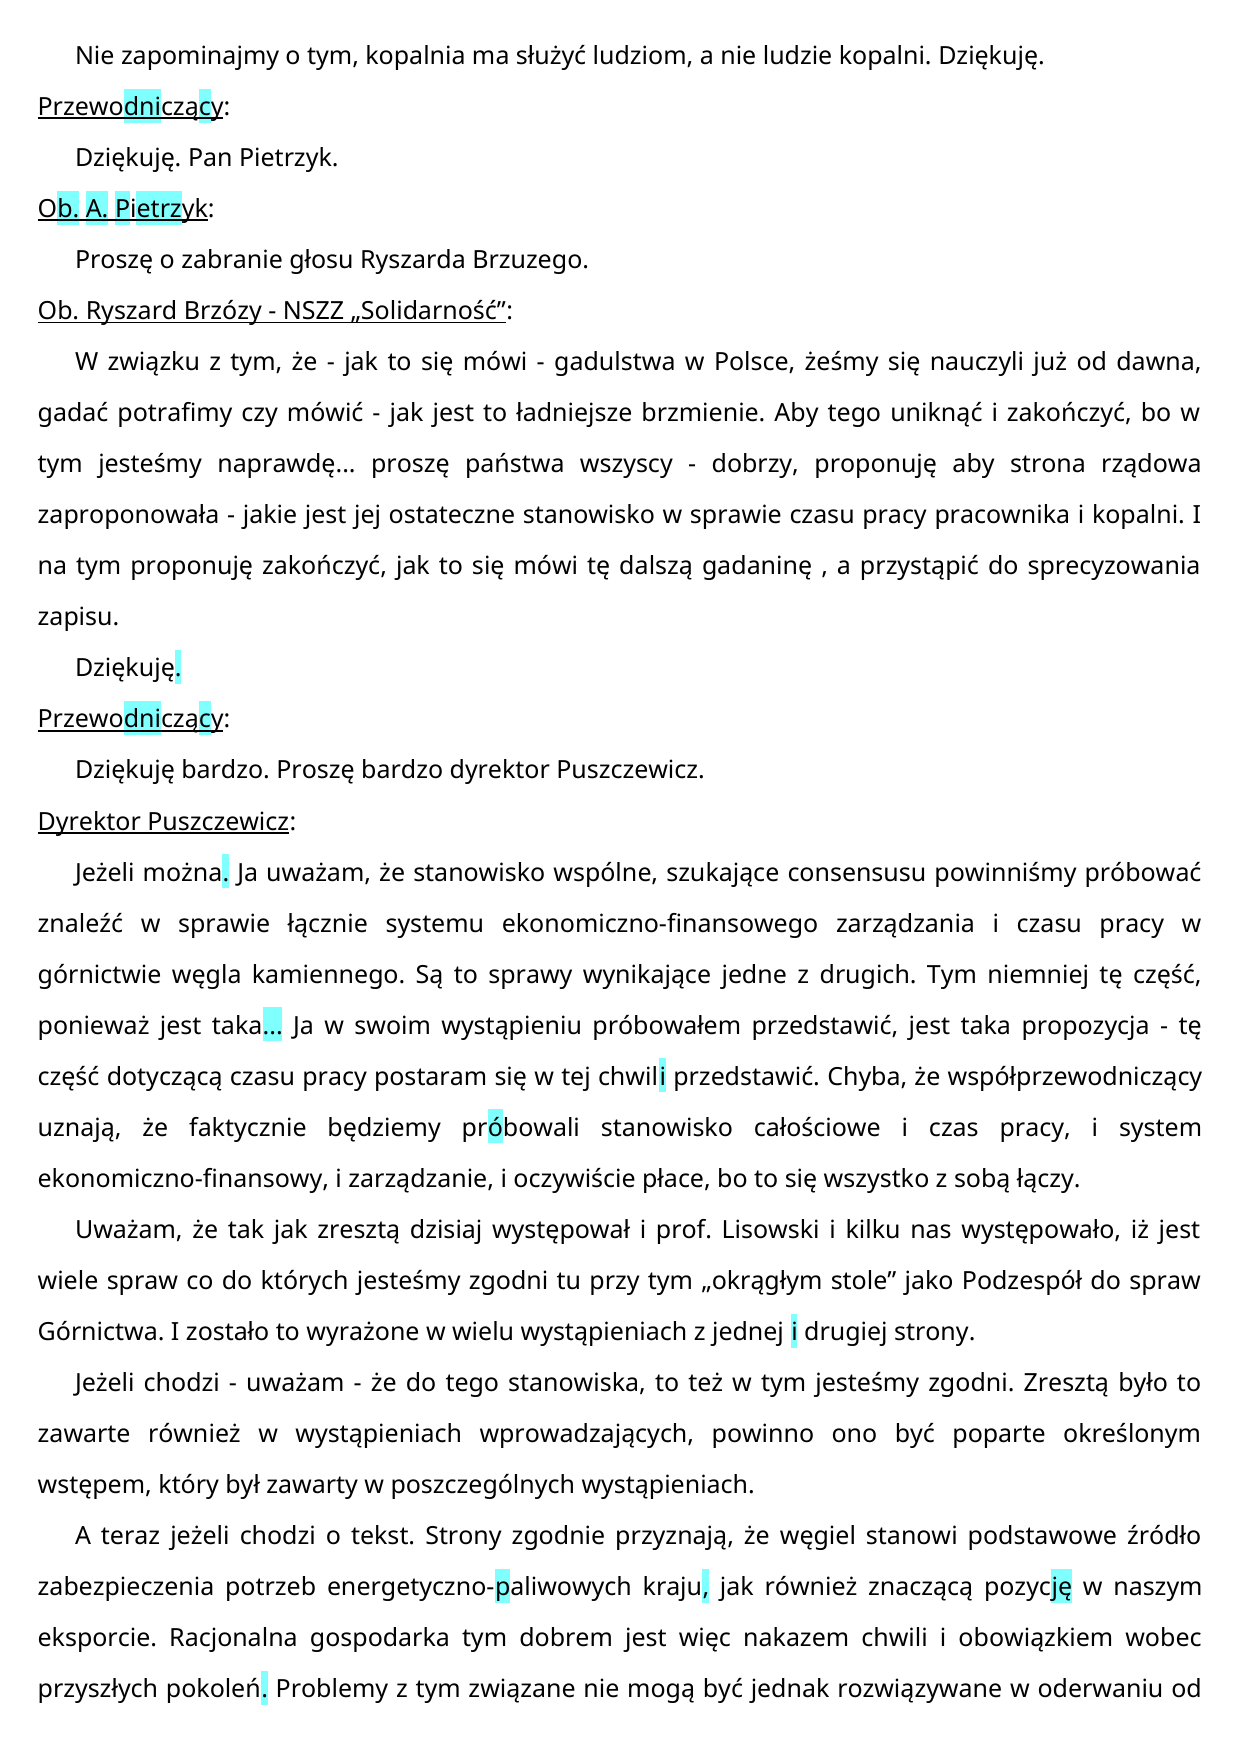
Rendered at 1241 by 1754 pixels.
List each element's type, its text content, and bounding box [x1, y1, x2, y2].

text Dziękuję. [37, 650, 1203, 684]
text Ob. Ryszard Brzózy - NSZZ „Solidarność”: [37, 293, 1203, 327]
text Dziękuję. Pan Pietrzyk. [37, 139, 1203, 174]
text Jeżeli można. Ja uważam, że stanowisko wspólne, szukające consensusu powinniśmy próbować znaleźć w sprawie łącznie systemu ekonomiczno-finansowego zarządzania i czasu pracy w górnictwie węgla kamiennego. Są to sprawy wynikające jedne z drugich. Tym niemniej tę część, ponieważ jest taka... Ja w swoim wystąpieniu próbowałem przedstawić, jest taka propozycja - tę część dotyczącą czasu pracy postaram się w tej chwili przedstawić. Chyba, że współprzewodniczący uznają, że faktycznie będziemy próbowali stanowisko całościowe i czas pracy, i system ekonomiczno-finansowy, i zarządzanie, i oczywiście płace, bo to się wszystko z sobą łączy. [37, 854, 1203, 1194]
text A teraz jeżeli chodzi o tekst. Strony zgodnie przyznają, że węgiel stanowi podstawowe źródło zabezpieczenia potrzeb energetyczno-paliwowych kraju, jak również znaczącą pozycję w naszym eksporcie. Racjonalna gospodarka tym dobrem jest więc nakazem chwili i obowiązkiem wobec przyszłych pokoleń. Problemy z tym związane nie mogą być jednak rozwiązywane w oderwaniu od [37, 1518, 1203, 1705]
text Uważam, że tak jak zresztą dzisiaj występował i prof. Lisowski i kilku nas występowało, iż jest wiele spraw co do których jesteśmy zgodni tu przy tym „okrągłym stole” jako Podzespół do spraw Górnictwa. I zostało to wyrażone w wielu wystąpieniach z jednej i drugiej strony. [37, 1211, 1203, 1348]
text Jeżeli chodzi - uważam - że do tego stanowiska, to też w tym jesteśmy zgodni. Zresztą było to zawarte również w wystąpieniach wprowadzających, powinno ono być poparte określonym wstępem, który był zawarty w poszczególnych wystąpieniach. [37, 1364, 1203, 1501]
text Nie zapominajmy o tym, kopalnia ma służyć ludziom, a nie ludzie kopalni. Dziękuję. [37, 37, 1203, 72]
text W związku z tym, że - jak to się mówi - gadulstwa w Polsce, żeśmy się nauczyli już od dawna, gadać potrafimy czy mówić - jak jest to ładniejsze brzmienie. Aby tego uniknąć i zakończyć, bo w tym jesteśmy naprawdę... proszę państwa wszyscy - dobrzy, proponuję aby strona rządowa zaproponowała - jakie jest jej ostateczne stanowisko w sprawie czasu pracy pracownika i kopalni. I na tym proponuję zakończyć, jak to się mówi tę dalszą gadaninę , a przystąpić do sprecyzowania zapisu. [37, 344, 1203, 633]
text Dziękuję bardzo. Proszę bardzo dyrektor Puszczewicz. [37, 752, 1203, 786]
text Ob. A. Pietrzyk: [37, 191, 1203, 225]
text Przewodniczący: [37, 88, 1203, 123]
text Dyrektor Puszczewicz: [37, 803, 1203, 837]
text Przewodniczący: [37, 701, 1203, 735]
text Proszę o zabranie głosu Ryszarda Brzuzego. [37, 242, 1203, 276]
